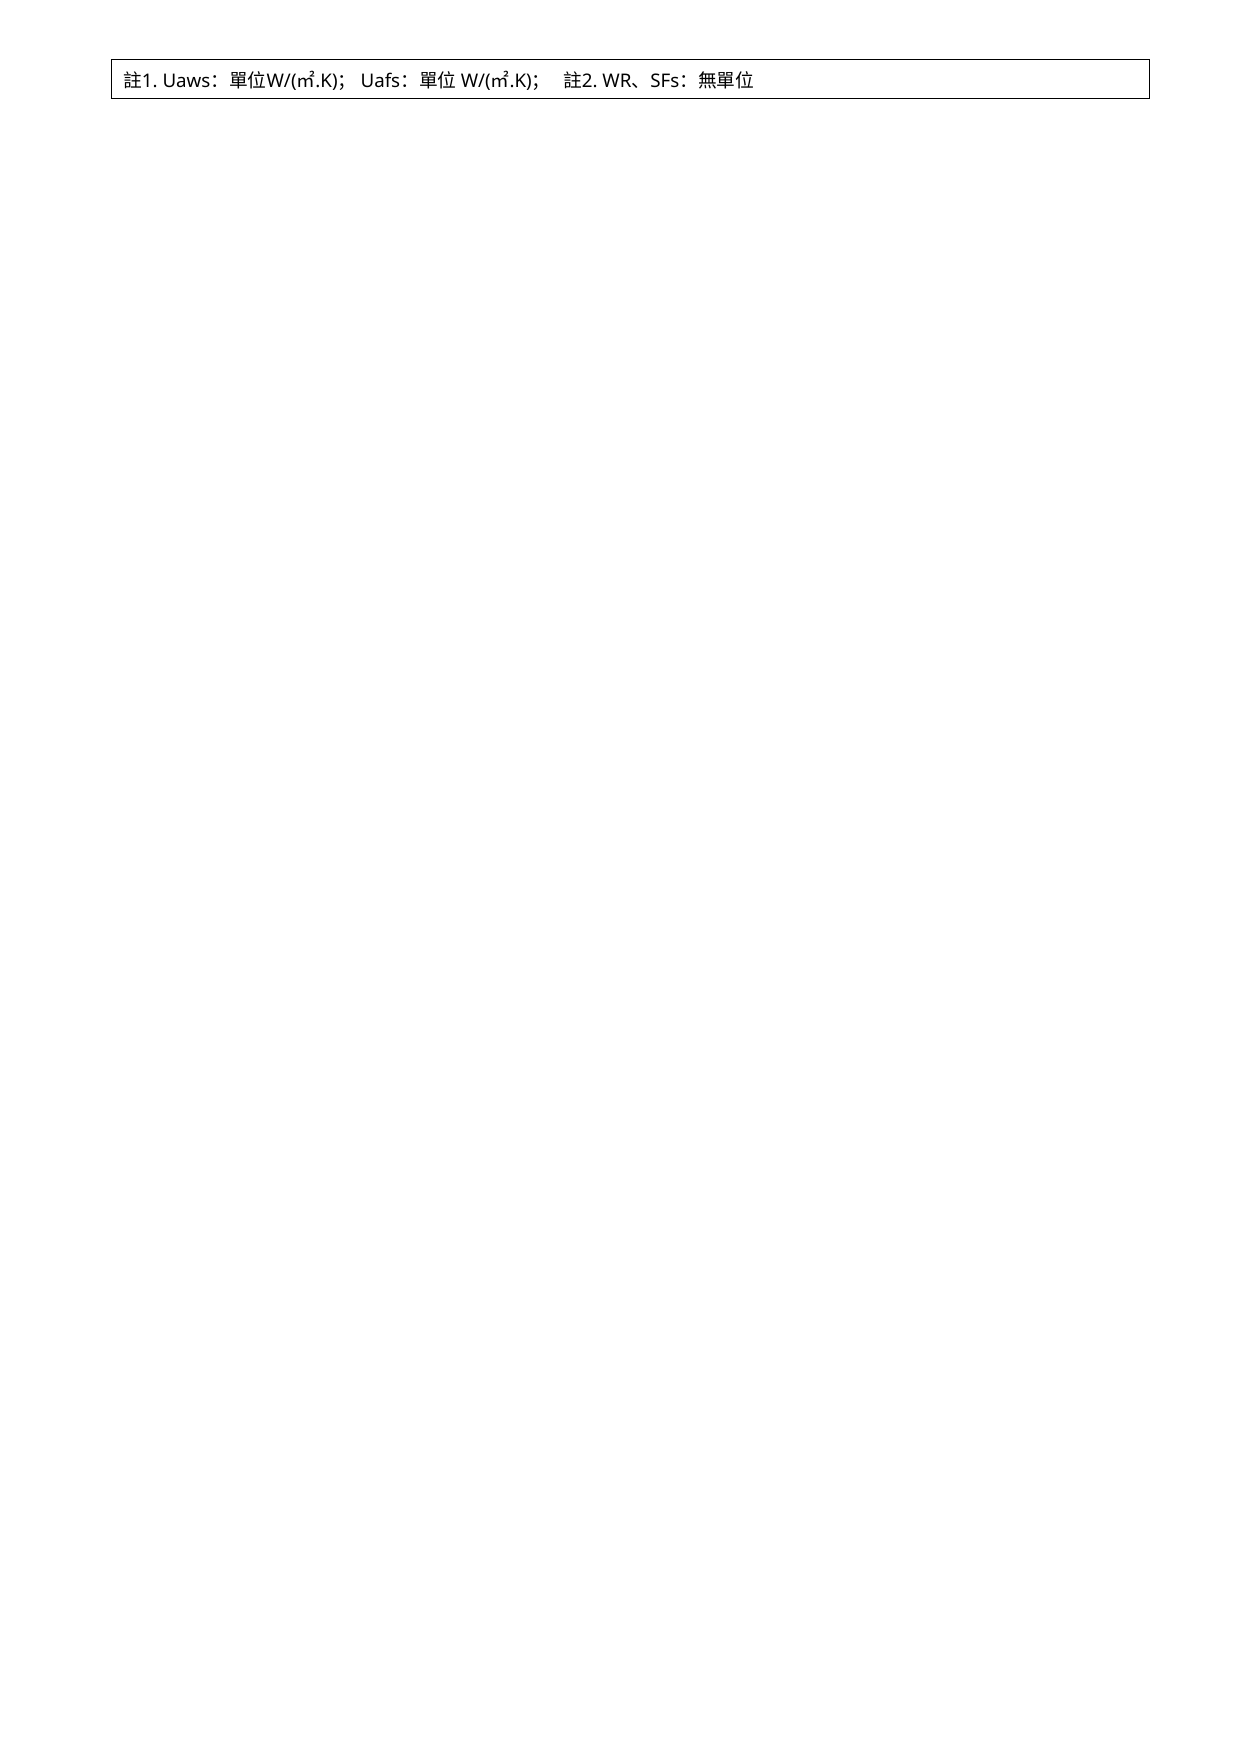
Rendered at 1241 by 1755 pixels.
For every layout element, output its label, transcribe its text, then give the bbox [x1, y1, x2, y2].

table_cell 註1. Uaws：單位W/(㎡.K)； Uafs：單位 W/(㎡.K)； 註2. WR、SFs：無單位 [112, 60, 1149, 98]
